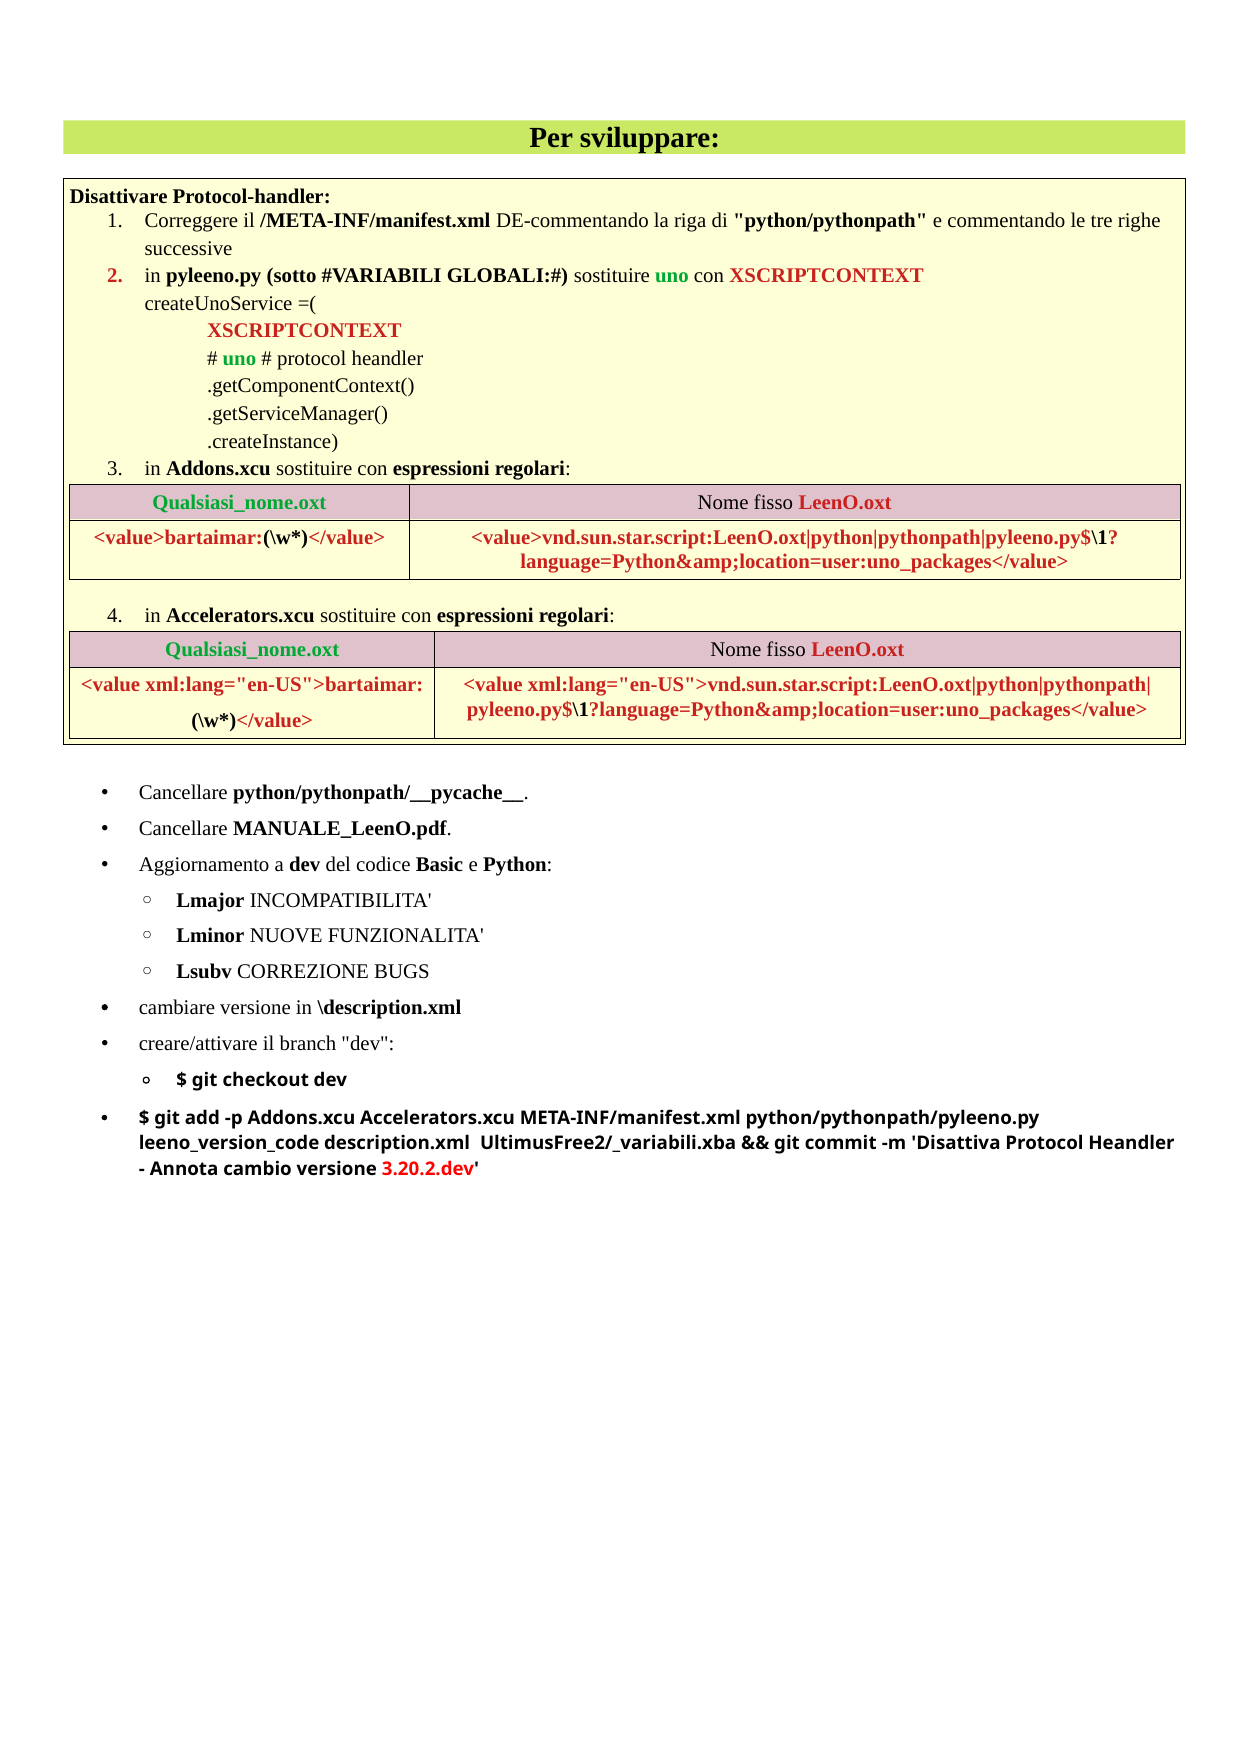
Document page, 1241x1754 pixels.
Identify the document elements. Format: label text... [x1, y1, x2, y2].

table_header Nome fisso LeenO.oxt [410, 485, 1180, 519]
table_cell <value>vnd.sun.star.script:LeenO.oxt|python|pythonpath|pyleeno.py$\1?language=Python&amp;location=user:uno_packages</value> [410, 521, 1180, 579]
list Cancellare python/pythonpath/__pycache__. [101, 780, 1185, 804]
list Lmajor INCOMPATIBILITA' [138, 888, 1185, 912]
list Lsubv CORREZIONE BUGS [138, 959, 1185, 983]
table_cell <value>bartaimar:(\w*)</value> [70, 521, 409, 579]
list cambiare versione in \description.xml [101, 995, 1185, 1019]
list Cancellare MANUALE_LeenO.pdf. [101, 816, 1185, 840]
table_header Disattivare Protocol-handler: Correggere il /META-INF/manifest.xml DE-commentando la riga di "python/pythonpath" e commentando le tre righe successive in pyleeno.py (sotto #VARIABILI GLOBALI:#) sostituire uno con XSCRIPTCONTEXT createUnoService =( XSCRIPTCONTEXT # uno # protocol heandler .getComponentContext() .getServiceManager() .createInstance) in Addons.xcu sostituire con espressioni regolari: in Accelerators.xcu sostituire con espressioni regolari: [64, 179, 1185, 744]
list creare/attivare il branch "dev": [101, 1031, 1185, 1055]
list Lminor NUOVE FUNZIONALITA' [138, 923, 1185, 947]
list $ git checkout dev [138, 1067, 1185, 1092]
table_header Qualsiasi_nome.oxt [70, 485, 409, 519]
table_header Qualsiasi_nome.oxt [70, 632, 434, 667]
table_cell <value xml:lang="en-US">bartaimar:(\w*)</value> [70, 668, 434, 738]
list $ git add -p Addons.xcu Accelerators.xcu META-INF/manifest.xml python/pythonpath/pyleeno.py leeno_version_code description.xml UltimusFree2/_variabili.xba && git commit -m 'Disattiva Protocol Heandler - Annota cambio versione 3.20.2.dev' [101, 1104, 1185, 1181]
table_header Nome fisso LeenO.oxt [435, 632, 1180, 667]
list Aggiornamento a dev del codice Basic e Python: [101, 852, 1185, 876]
text Per sviluppare: [63, 120, 1185, 154]
table_cell <value xml:lang="en-US">vnd.sun.star.script:LeenO.oxt|python|pythonpath|pyleeno.py$\1?language=Python&amp;location=user:uno_packages</value> [435, 668, 1180, 738]
